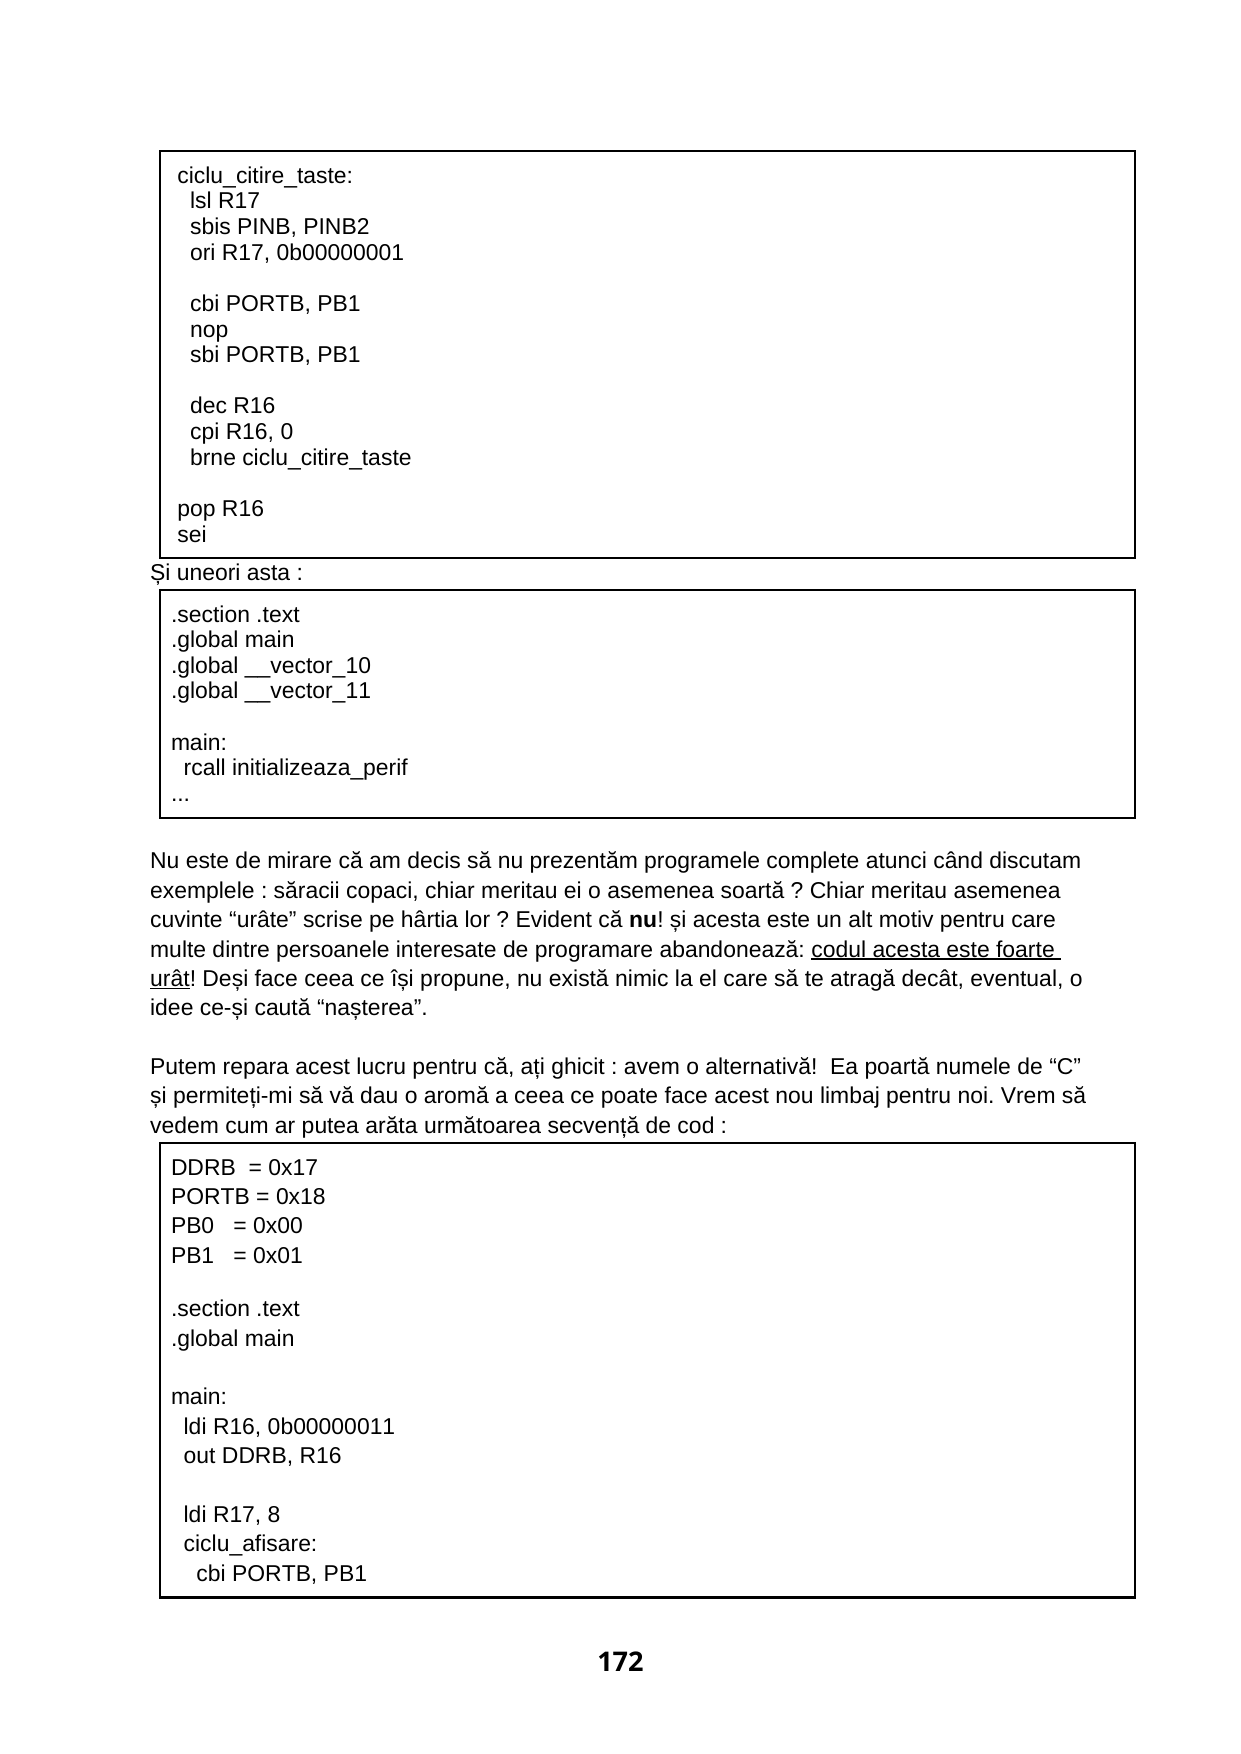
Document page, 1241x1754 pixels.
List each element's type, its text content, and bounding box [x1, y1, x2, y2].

text Și uneori asta : [150, 559, 1091, 585]
table_header .section .text .global main .global __vector_10 .global __vector_11 main: rcall initializeaza_perif ... [161, 591, 1134, 817]
text Nu este de mirare că am decis să nu prezentăm programele complete atunci când discutam exemplele : săracii copaci, chiar meritau ei o asemenea soartă ? Chiar meritau asemenea cuvinte “urâte” scrise pe hârtia lor ? Evident că nu! și acesta este un alt motiv pentru care multe dintre persoanele interesate de programare abandonează: codul acesta este foarte urât! Deși face ceea ce își propune, nu există nimic la el care să te atragă decât, eventual, o idee ce-și caută “nașterea”. [150, 848, 1091, 1021]
table_header ciclu_citire_taste: lsl R17 sbis PINB, PINB2 ori R17, 0b00000001 cbi PORTB, PB1 nop sbi PORTB, PB1 dec R16 cpi R16, 0 brne ciclu_citire_taste pop R16 sei [161, 152, 1134, 557]
text Putem repara acest lucru pentru că, ați ghicit : avem o alternativă! Ea poartă numele de “C” și permiteți-mi să vă dau o aromă a ceea ce poate face acest nou limbaj pentru noi. Vrem să vedem cum ar putea arăta următoarea secvență de cod : [150, 1054, 1091, 1138]
table_header DDRB = 0x17 PORTB = 0x18 PB0 = 0x00 PB1 = 0x01 .section .text .global main main: ldi R16, 0b00000011 out DDRB, R16 ldi R17, 8 ciclu_afisare: cbi PORTB, PB1 [161, 1144, 1134, 1596]
